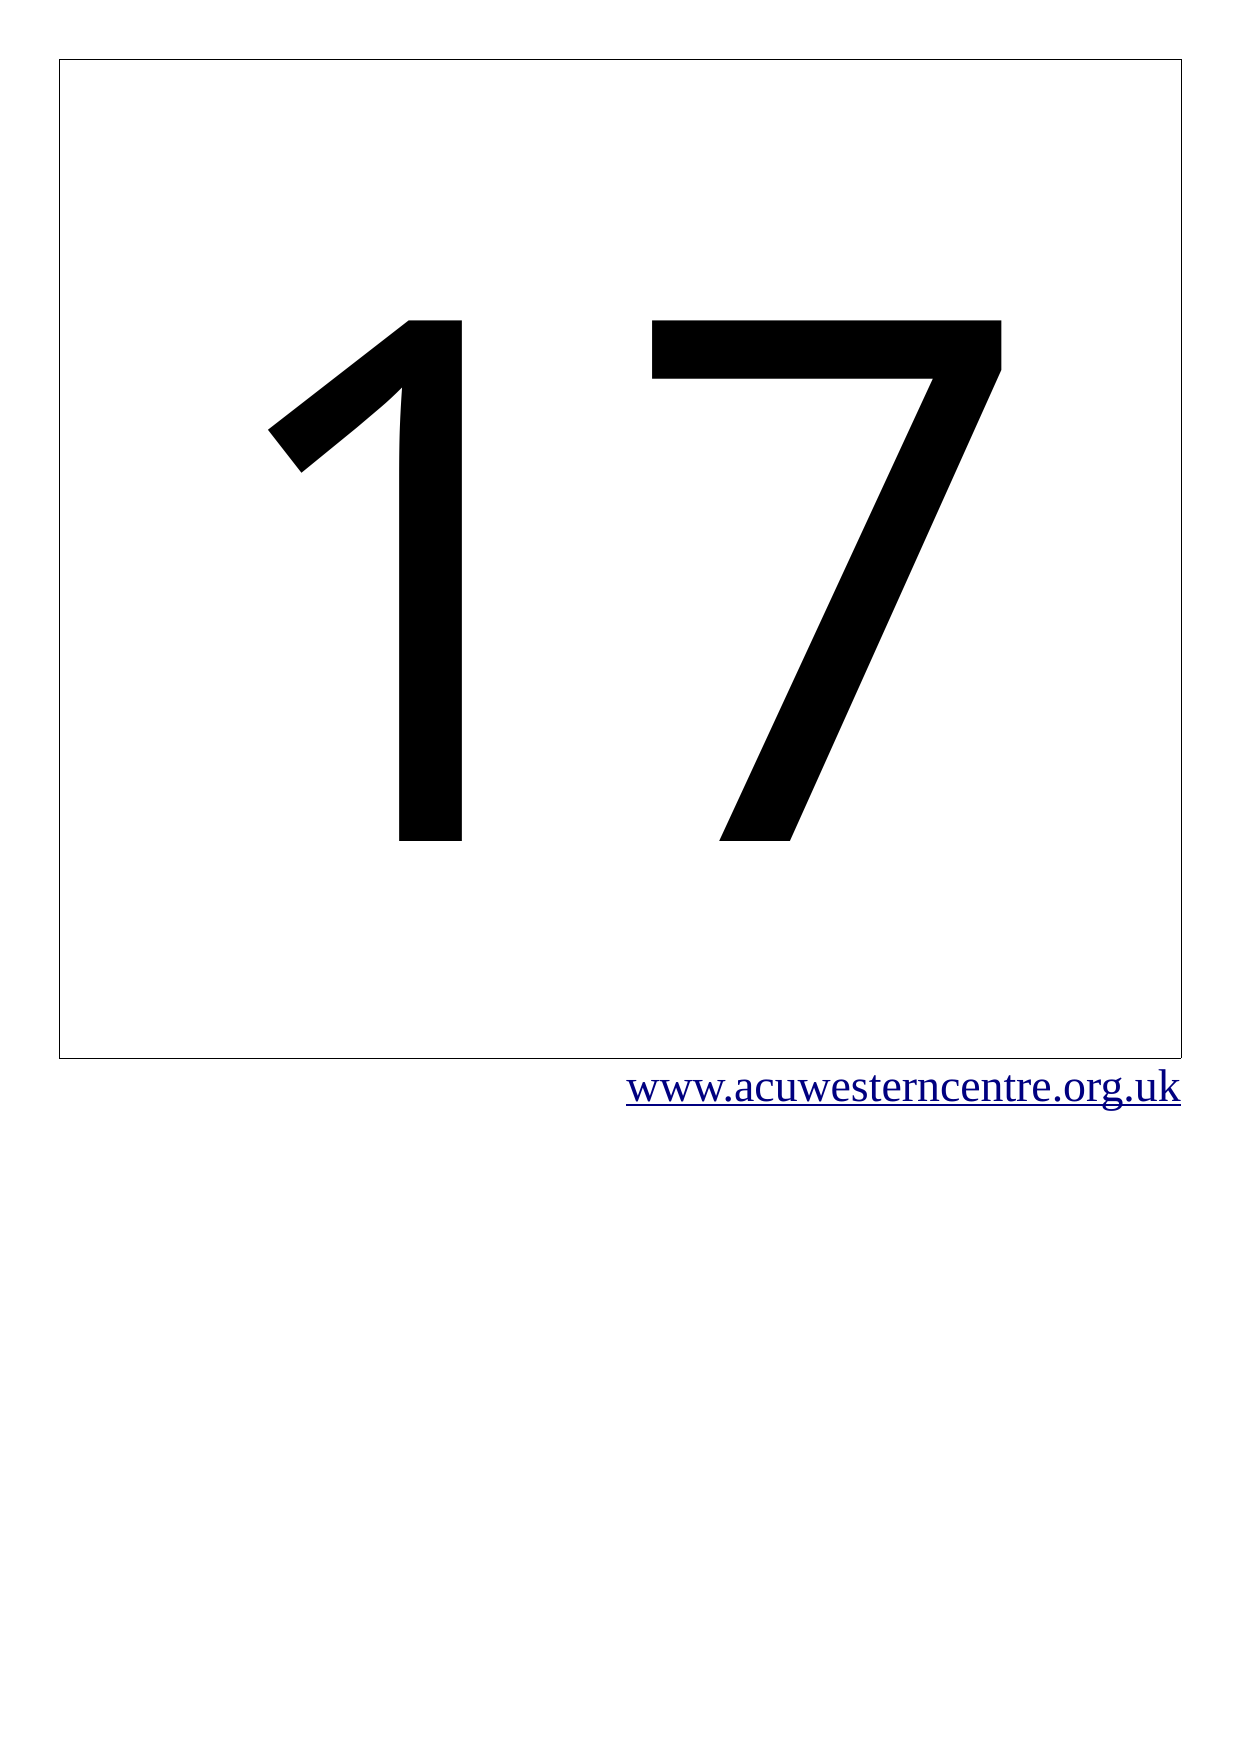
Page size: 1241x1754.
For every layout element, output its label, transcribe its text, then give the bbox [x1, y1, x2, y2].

text 17 [60, 60, 1181, 1058]
text www.acuwesterncentre.org.uk [59, 1059, 1181, 1111]
